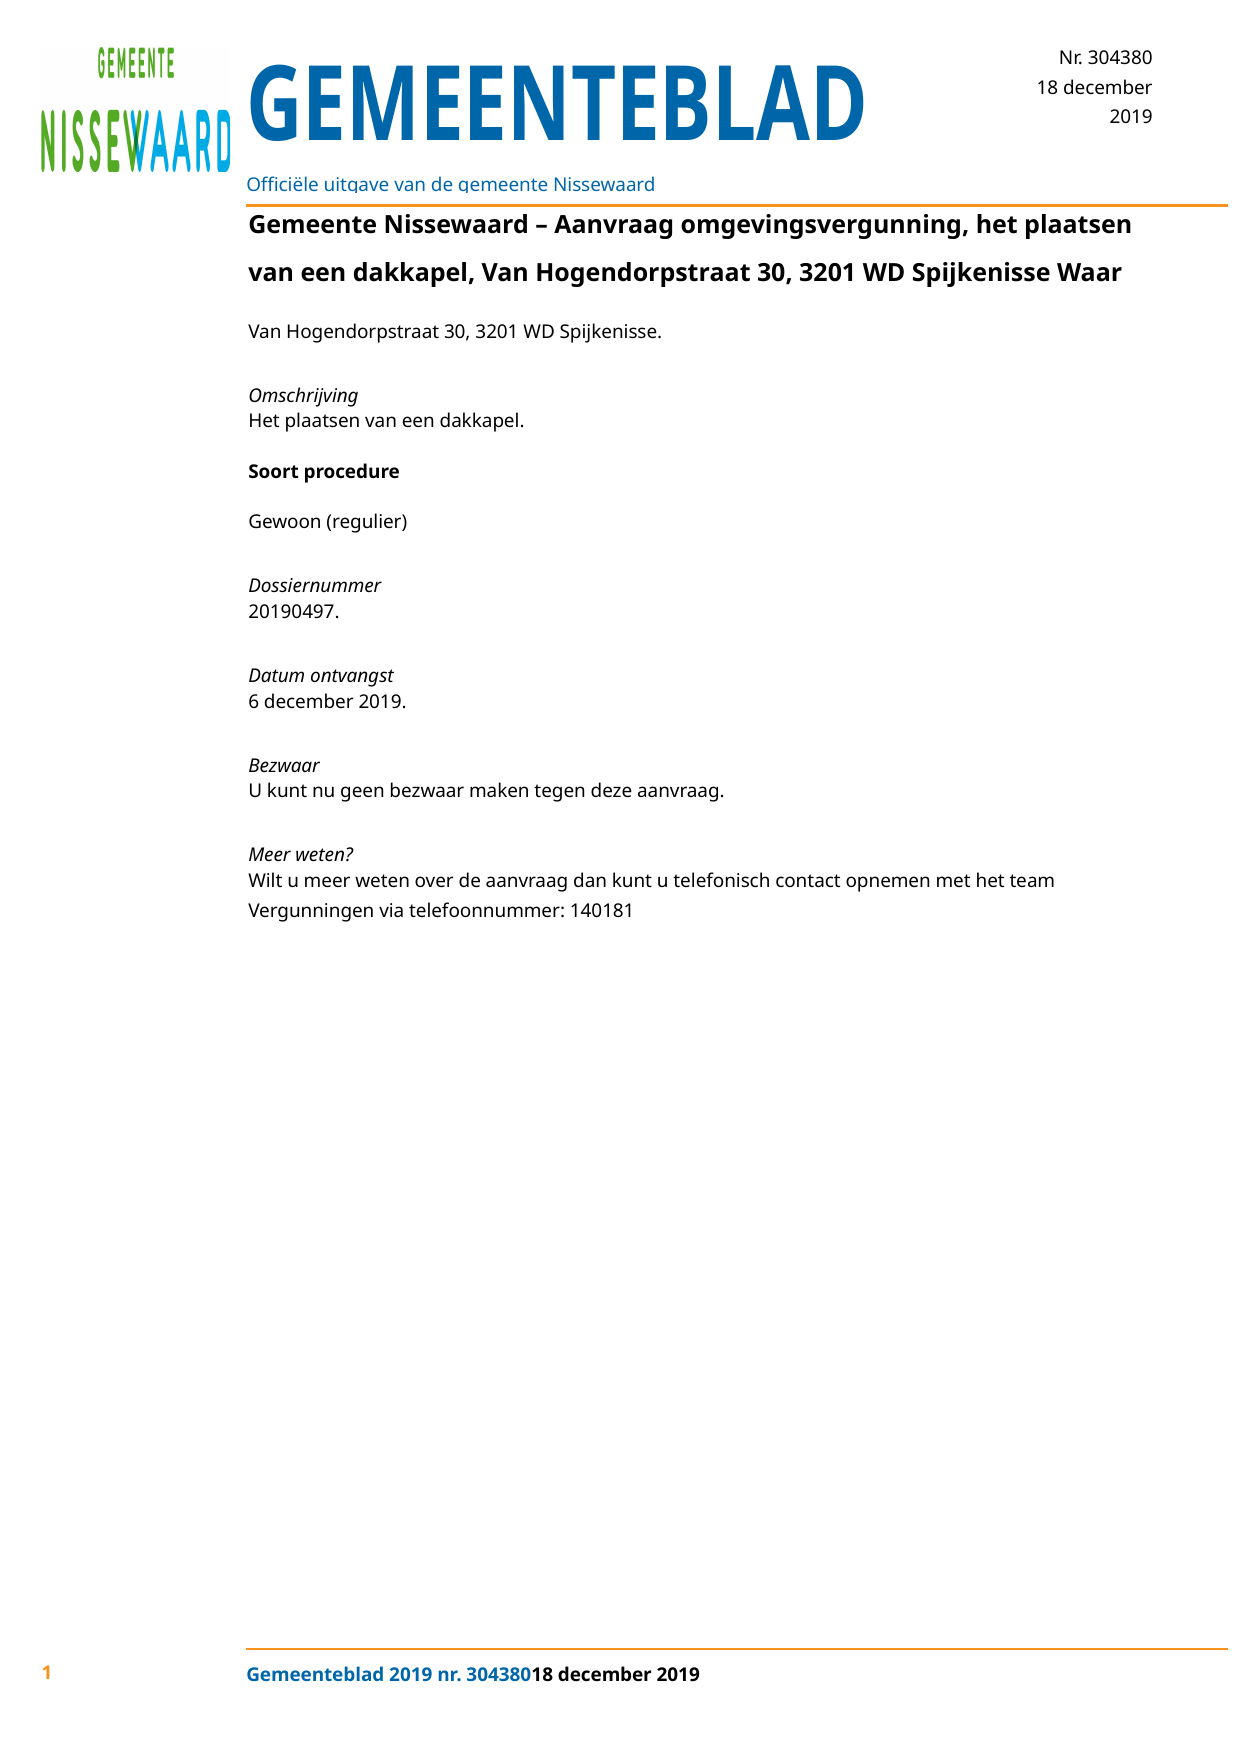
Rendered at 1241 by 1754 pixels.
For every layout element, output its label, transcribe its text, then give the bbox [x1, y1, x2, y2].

text U kunt nu geen bezwaar maken tegen deze aanvraag. [248, 777, 1152, 803]
picture [201, 122, 206, 138]
text 20190497. [248, 598, 1152, 624]
text Wilt u meer weten over de aanvraag dan kunt u telefonisch contact opnemen met het team Vergunningen via telefoonnummer: 140181 [248, 867, 1152, 922]
text Omschrijving [248, 382, 1152, 408]
text Het plaatsen van een dakkapel. [248, 408, 1152, 433]
picture [154, 157, 165, 172]
picture [200, 151, 206, 172]
text Dossiernummer [248, 572, 1152, 598]
picture [176, 157, 187, 172]
text Van Hogendorpstraat 30, 3201 WD Spijkenisse. [248, 318, 1152, 344]
text Soort procedure [248, 458, 1152, 484]
text 6 december 2019. [248, 688, 1152, 713]
text Meer weten? [248, 841, 1152, 867]
text Datum ontvangst [248, 662, 1152, 688]
text Gewoon (regulier) [248, 508, 1152, 534]
text Gemeente Nissewaard – Aanvraag omgevingsvergunning, het plaatsen van een dakkapel, Van Hogendorpstraat 30, 3201 WD Spijkenisse Waar [248, 207, 1152, 288]
picture [41, 47, 231, 172]
picture [222, 122, 227, 160]
text Bezwaar [248, 752, 1152, 777]
